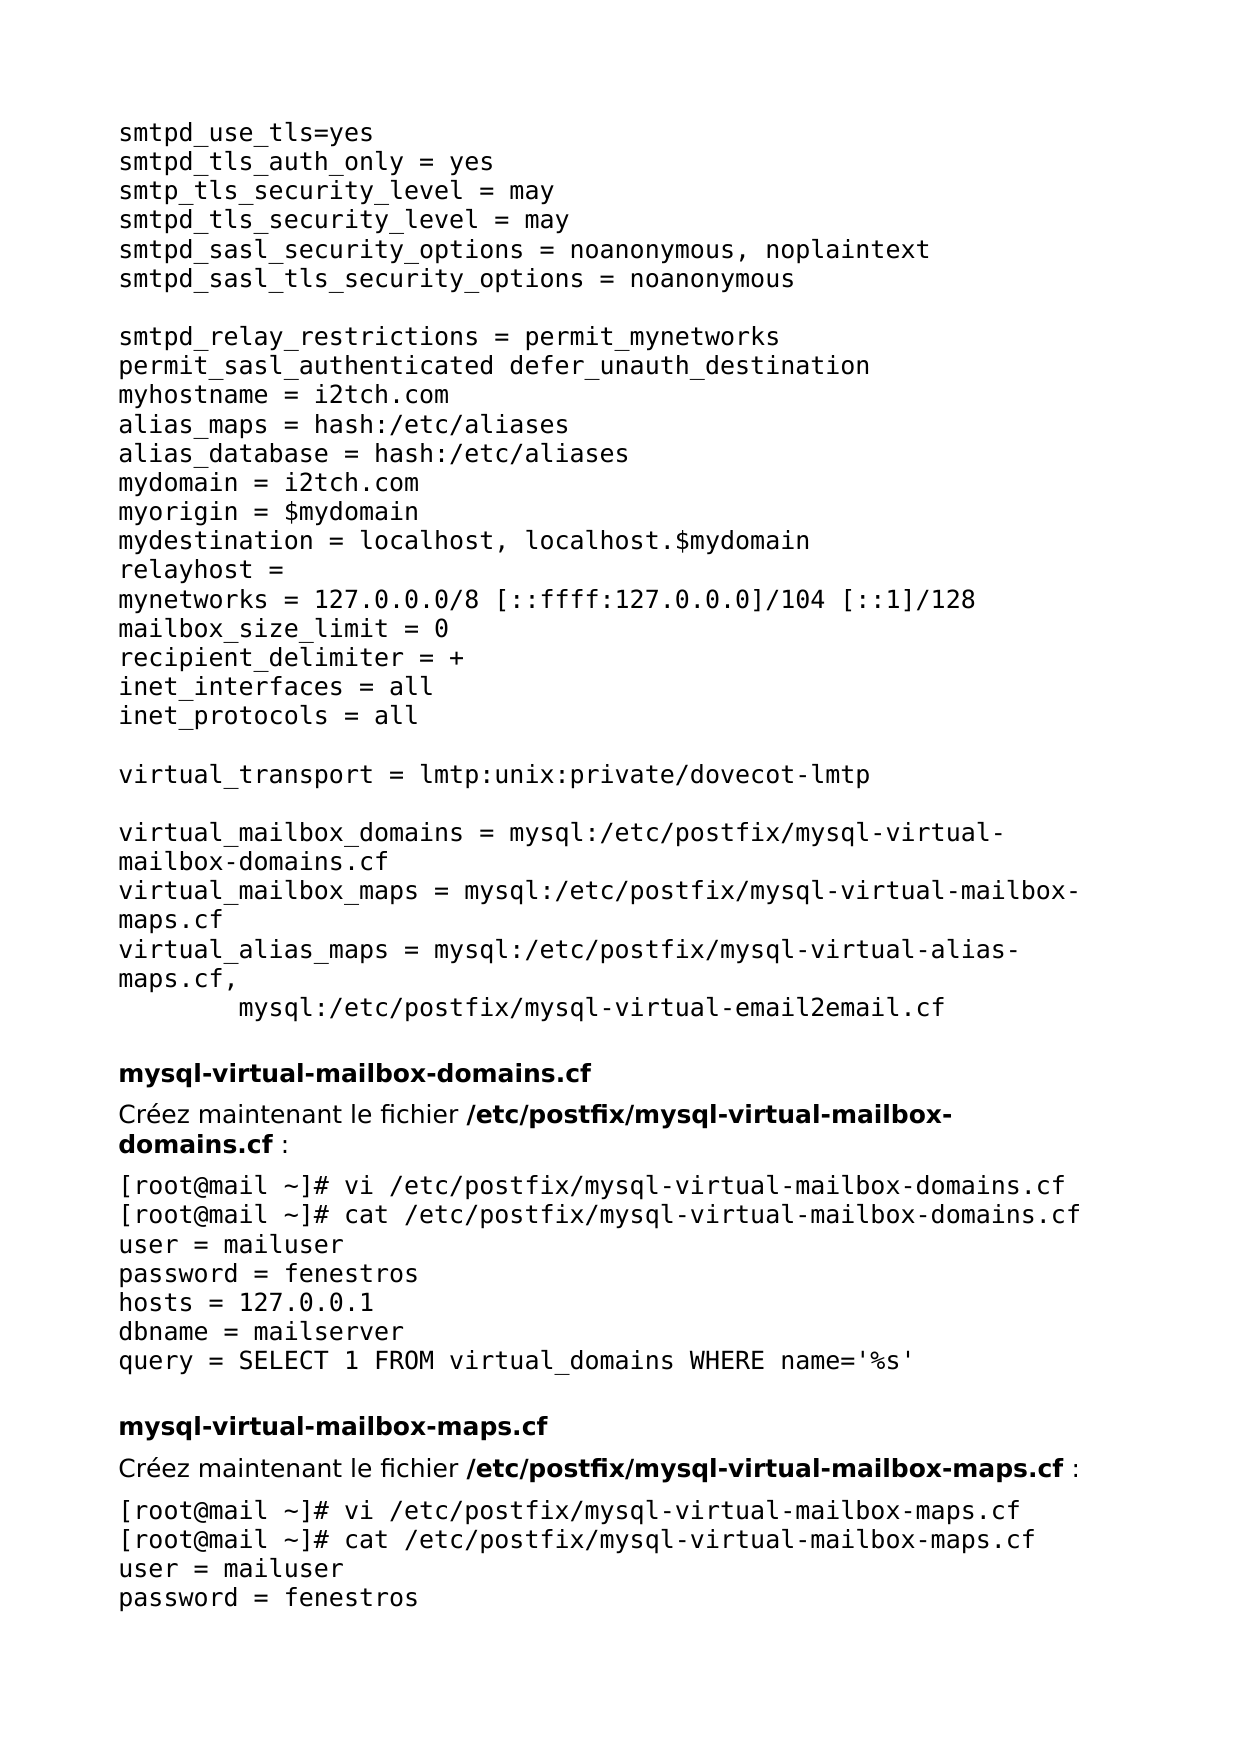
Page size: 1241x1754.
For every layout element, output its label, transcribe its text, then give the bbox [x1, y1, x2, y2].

text Créez maintenant le fichier /etc/postfix/mysql-virtual-mailbox-domains.cf : [118, 1101, 1122, 1159]
text [root@mail ~]# vi /etc/postfix/mysql-virtual-mailbox-domains.cf [root@mail ~]# cat /etc/postfix/mysql-virtual-mailbox-domains.cf user = mailuser password = fenestros hosts = 127.0.0.1 dbname = mailserver query = SELECT 1 FROM virtual_domains WHERE name='%s' [118, 1172, 1122, 1376]
text smtpd_use_tls=yes smtpd_tls_auth_only = yes smtp_tls_security_level = may smtpd_tls_security_level = may smtpd_sasl_security_options = noanonymous, noplaintext smtpd_sasl_tls_security_options = noanonymous smtpd_relay_restrictions = permit_mynetworks permit_sasl_authenticated defer_unauth_destination myhostname = i2tch.com alias_maps = hash:/etc/aliases alias_database = hash:/etc/aliases mydomain = i2tch.com myorigin = $mydomain mydestination = localhost, localhost.$mydomain relayhost = mynetworks = 127.0.0.0/8 [::ffff:127.0.0.0]/104 [::1]/128 mailbox_size_limit = 0 recipient_delimiter = + inet_interfaces = all inet_protocols = all virtual_transport = lmtp:unix:private/dovecot-lmtp virtual_mailbox_domains = mysql:/etc/postfix/mysql-virtual-mailbox-domains.cf virtual_mailbox_maps = mysql:/etc/postfix/mysql-virtual-mailbox-maps.cf virtual_alias_maps = mysql:/etc/postfix/mysql-virtual-alias-maps.cf, mysql:/etc/postfix/mysql-virtual-email2email.cf [118, 118, 1122, 1022]
text Créez maintenant le fichier /etc/postfix/mysql-virtual-mailbox-maps.cf : [118, 1454, 1122, 1483]
subtitle mysql-virtual-mailbox-domains.cf [118, 1059, 1122, 1088]
subtitle mysql-virtual-mailbox-maps.cf [118, 1412, 1122, 1442]
text [root@mail ~]# vi /etc/postfix/mysql-virtual-mailbox-maps.cf [root@mail ~]# cat /etc/postfix/mysql-virtual-mailbox-maps.cf user = mailuser password = fenestros [118, 1496, 1122, 1612]
